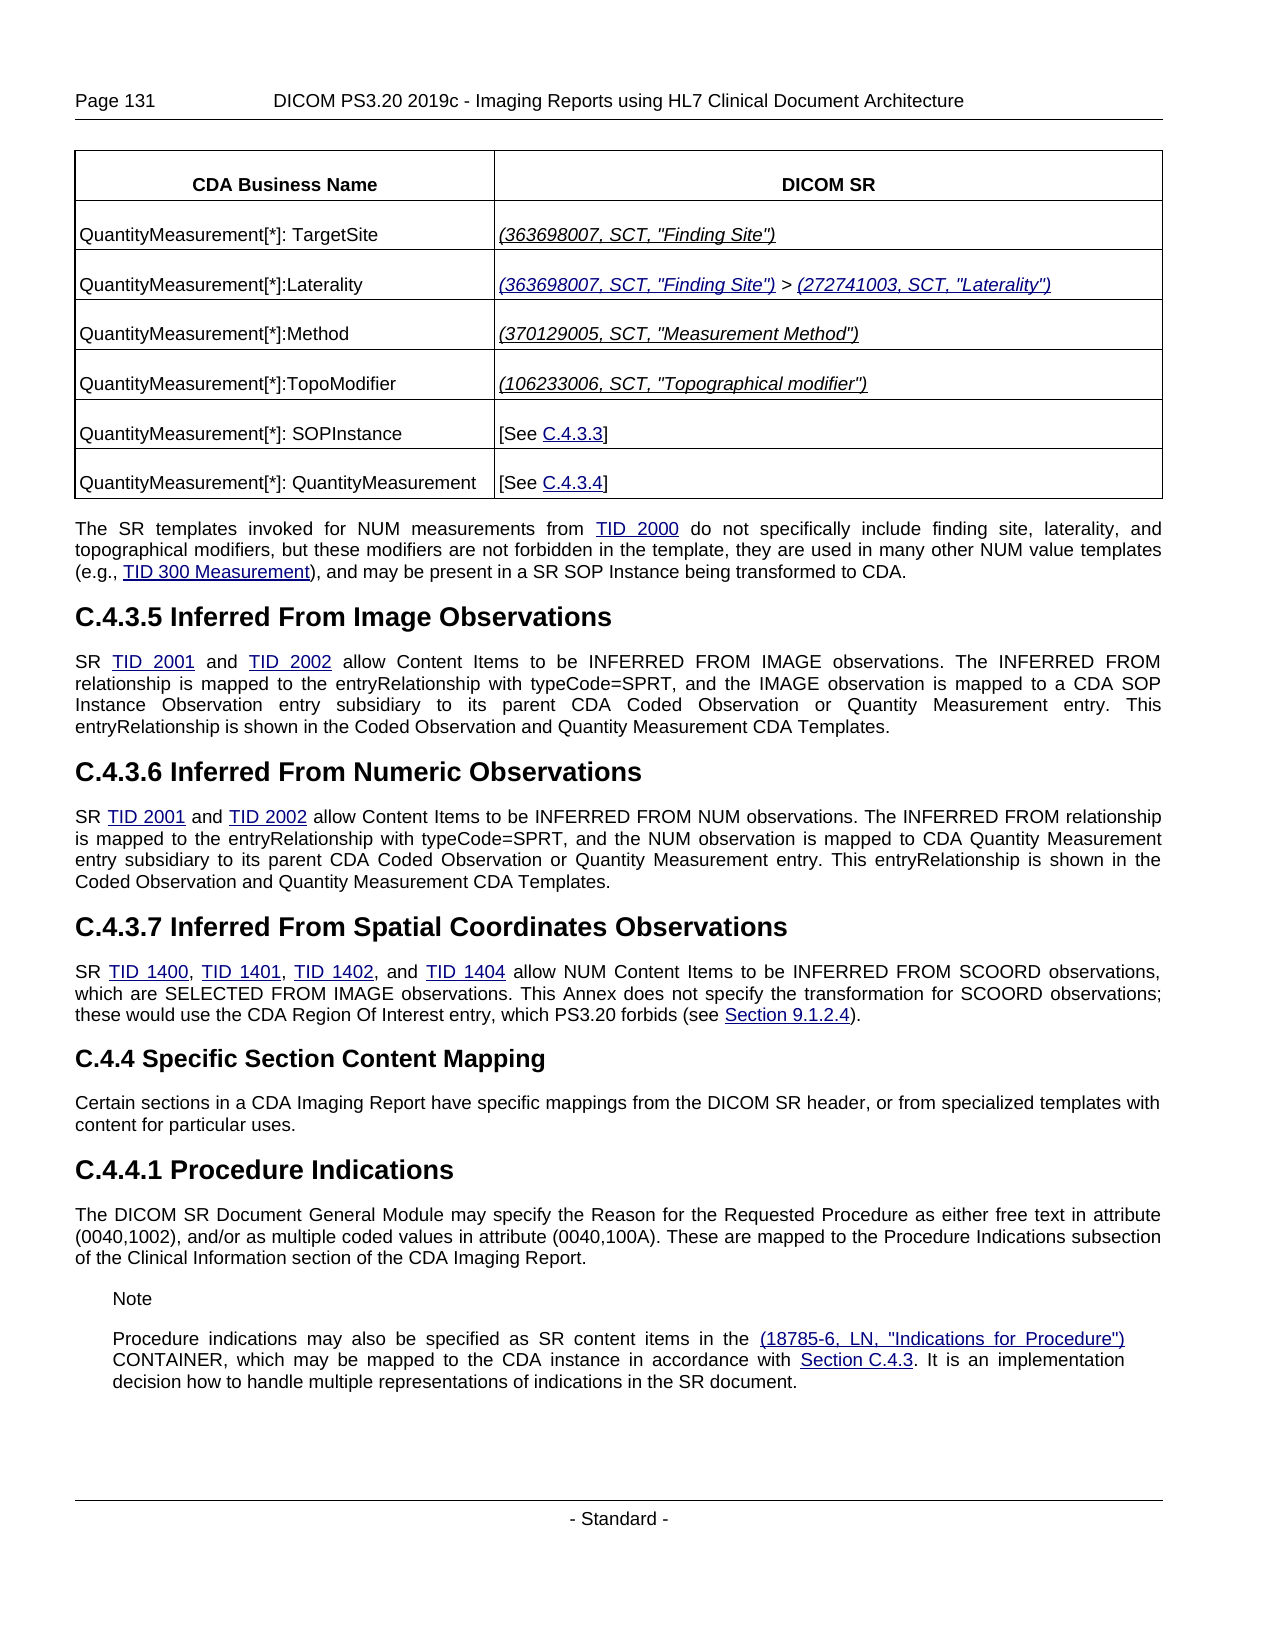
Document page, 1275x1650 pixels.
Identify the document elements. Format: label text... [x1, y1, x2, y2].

table_cell QuantityMeasurement[*]:Laterality [76, 250, 494, 299]
table_header CDA Business Name [76, 151, 494, 200]
text C.4.3.7 Inferred From Spatial Coordinates Observations [75, 911, 1162, 942]
text Note [112, 1287, 1125, 1309]
text SR TID 2001 and TID 2002 allow Content Items to be INFERRED FROM NUM observations. The INFERRED FROM relationship is mapped to the entryRelationship with typeCode=SPRT, and the NUM observation is mapped to CDA Quantity Measurement entry subsidiary to its parent CDA Coded Observation or Quantity Measurement entry. This entryRelationship is shown in the Coded Observation and Quantity Measurement CDA Templates. [75, 806, 1162, 892]
table_cell [See C.4.3.4] [495, 449, 1162, 498]
text The SR templates invoked for NUM measurements from TID 2000 do not specifically include finding site, laterality, and topographical modifiers, but these modifiers are not forbidden in the template, they are used in many other NUM value templates (e.g., TID 300 Measurement), and may be present in a SR SOP Instance being transformed to CDA. [75, 518, 1162, 582]
text C.4.3.5 Inferred From Image Observations [75, 601, 1162, 632]
text C.4.3.6 Inferred From Numeric Observations [75, 756, 1162, 787]
table_cell (370129005, SCT, "Measurement Method") [495, 300, 1162, 349]
table_cell (363698007, SCT, "Finding Site") [495, 201, 1162, 249]
table_cell QuantityMeasurement[*]: QuantityMeasurement [76, 449, 494, 498]
text Certain sections in a CDA Imaging Report have specific mappings from the DICOM SR header, or from specialized templates with content for particular uses. [75, 1092, 1162, 1135]
text The DICOM SR Document General Module may specify the Reason for the Requested Procedure as either free text in attribute (0040,1002), and/or as multiple coded values in attribute (0040,100A). These are mapped to the Procedure Indications subsection of the Clinical Information section of the CDA Imaging Report. [75, 1204, 1162, 1268]
table_cell QuantityMeasurement[*]:Method [76, 300, 494, 349]
text SR TID 2001 and TID 2002 allow Content Items to be INFERRED FROM IMAGE observations. The INFERRED FROM relationship is mapped to the entryRelationship with typeCode=SPRT, and the IMAGE observation is mapped to a CDA SOP Instance Observation entry subsidiary to its parent CDA Coded Observation or Quantity Measurement entry. This entryRelationship is shown in the Coded Observation and Quantity Measurement CDA Templates. [75, 651, 1162, 737]
text C.4.4.1 Procedure Indications [75, 1154, 1162, 1185]
table_cell QuantityMeasurement[*]: SOPInstance [76, 400, 494, 448]
table_cell QuantityMeasurement[*]: TargetSite [76, 201, 494, 249]
text C.4.4 Specific Section Content Mapping [75, 1044, 1162, 1073]
text Procedure indications may also be specified as SR content items in the (18785-6, LN, "Indications for Procedure") CONTAINER, which may be mapped to the CDA instance in accordance with Section C.4.3. It is an implementation decision how to handle multiple representations of indications in the SR document. [112, 1328, 1125, 1392]
table_cell (363698007, SCT, "Finding Site") > (272741003, SCT, "Laterality") [495, 250, 1162, 299]
table_header DICOM SR [495, 151, 1162, 200]
table_cell QuantityMeasurement[*]:TopoModifier [76, 350, 494, 398]
table_cell [See C.4.3.3] [495, 400, 1162, 448]
table_cell (106233006, SCT, "Topographical modifier") [495, 350, 1162, 398]
text SR TID 1400, TID 1401, TID 1402, and TID 1404 allow NUM Content Items to be INFERRED FROM SCOORD observations, which are SELECTED FROM IMAGE observations. This Annex does not specify the transformation for SCOORD observations; these would use the CDA Region Of Interest entry, which PS3.20 forbids (see Section 9.1.2.4). [75, 961, 1162, 1026]
